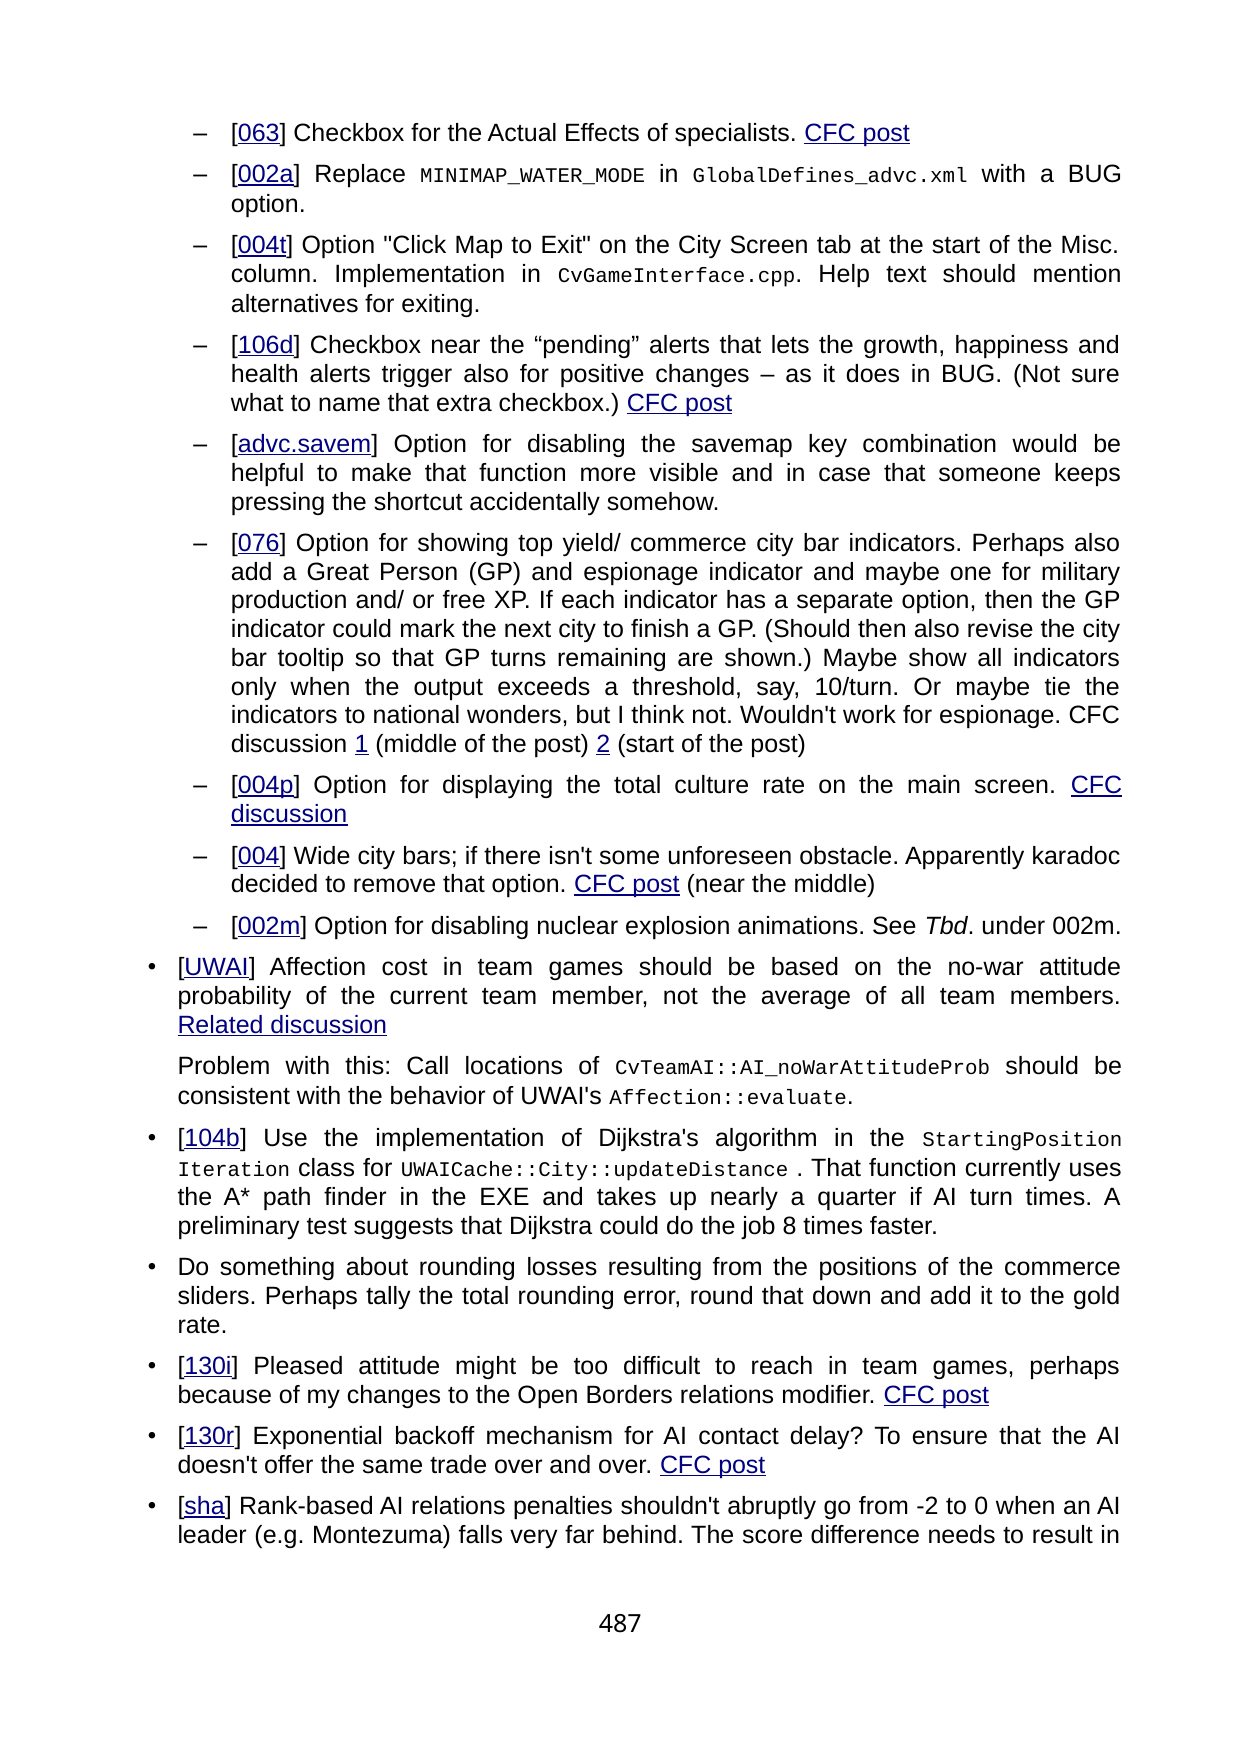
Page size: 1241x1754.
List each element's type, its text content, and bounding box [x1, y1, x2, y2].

list [063] Checkbox for the Actual Effects of specialists. CFC post [193, 118, 1122, 147]
list [UWAI] Affection cost in team games should be based on the no-war attitude probability of the current team member, not the average of all team members. Related discussion [148, 952, 1122, 1038]
list Problem with this: Call locations of CvTeamAI::AI_noWarAttitudeProb should be consistent with the behavior of UWAI's Affection::evaluate. [148, 1051, 1122, 1110]
list [002a] Replace MINIMAP_WATER_MODE in GlobalDefines_advc.xml with a BUG option. [193, 159, 1122, 218]
list [076] Option for showing top yield/ commerce city bar indicators. Perhaps also add a Great Person (GP) and espionage indicator and maybe one for military production and/ or free XP. If each indicator has a separate option, then the GP indicator could mark the next city to finish a GP. (Should then also revise the city bar tooltip so that GP turns remaining are shown.) Maybe show all indicators only when the output exceeds a threshold, say, 10/turn. Or maybe tie the indicators to national wonders, but I think not. Wouldn't work for espionage. CFC discussion 1 (middle of the post) 2 (start of the post) [193, 528, 1122, 758]
list [130r] Exponential backoff mechanism for AI contact delay? To ensure that the AI doesn't offer the same trade over and over. CFC post [148, 1421, 1122, 1479]
list [sha] Rank-based AI relations penalties shouldn't abruptly go from -2 to 0 when an AI leader (e.g. Montezuma) falls very far behind. The score difference needs to result in [148, 1491, 1122, 1549]
list [advc.savem] Option for disabling the savemap key combination would be helpful to make that function more visible and in case that someone keeps pressing the shortcut accidentally somehow. [193, 429, 1122, 515]
list Do something about rounding losses resulting from the positions of the commerce sliders. Perhaps tally the total rounding error, round that down and add it to the gold rate. [148, 1252, 1122, 1338]
list [004] Wide city bars; if there isn't some unforeseen obstacle. Apparently karadoc decided to remove that option. CFC post (near the middle) [193, 841, 1122, 898]
list [002m] Option for disabling nuclear explosion animations. See Tbd. under 002m. [193, 911, 1122, 939]
list [004p] Option for displaying the total culture rate on the main screen. CFC discussion [193, 771, 1122, 828]
list [004t] Option "Click Map to Exit" on the City Screen tab at the start of the Misc. column. Implementation in CvGameInterface.cpp. Help text should mention alternatives for exiting. [193, 230, 1122, 318]
list [104b] Use the implementation of Dijkstra's algorithm in the StartingPosition Iteration class for UWAICache::City::updateDistance . That function currently uses the A* path finder in the EXE and takes up nearly a quarter if AI turn times. A preliminary test suggests that Dijkstra could do the job 8 times faster. [148, 1123, 1122, 1240]
list [130i] Pleased attitude might be too difficult to reach in team games, perhaps because of my changes to the Open Borders relations modifier. CFC post [148, 1351, 1122, 1409]
list [106d] Checkbox near the “pending” alerts that lets the growth, happiness and health alerts trigger also for positive changes – as it does in BUG. (Not sure what to name that extra checkbox.) CFC post [193, 330, 1122, 417]
